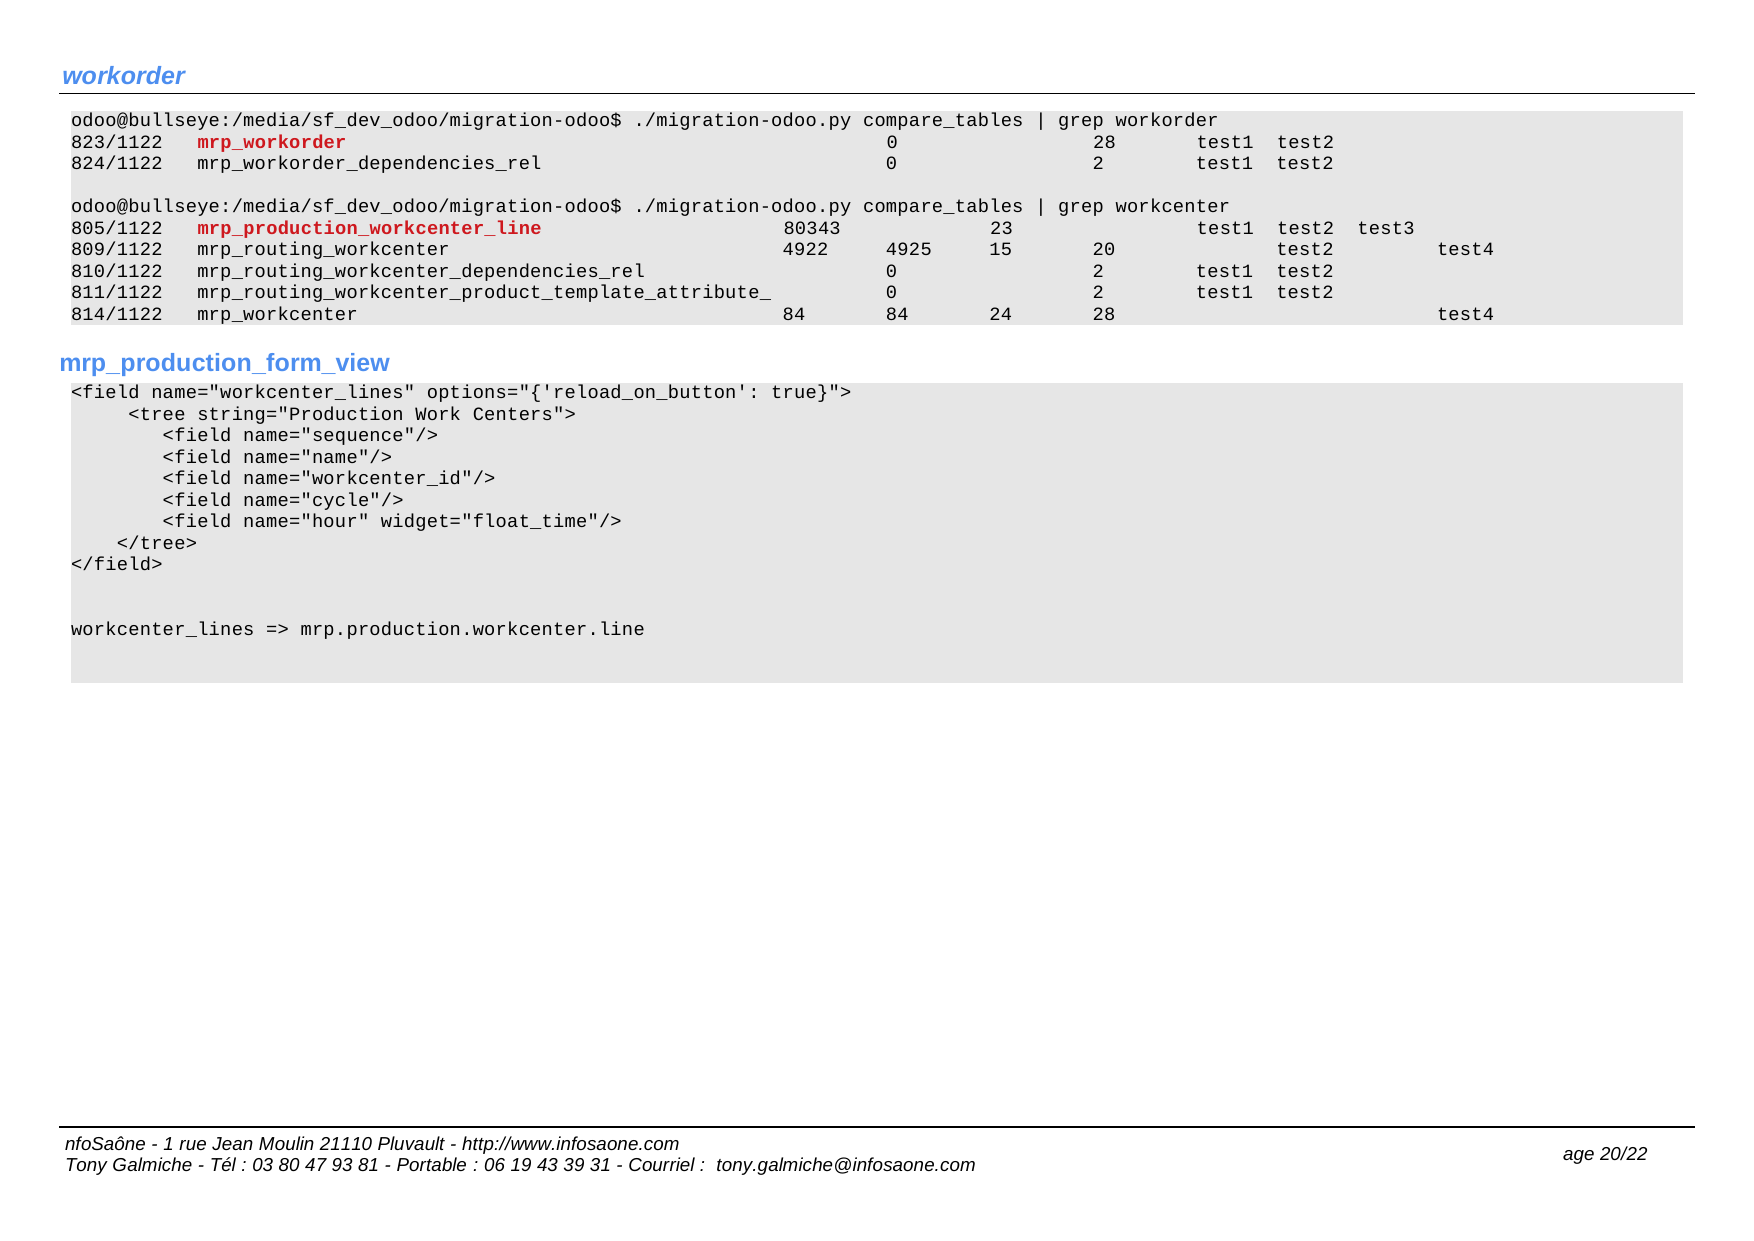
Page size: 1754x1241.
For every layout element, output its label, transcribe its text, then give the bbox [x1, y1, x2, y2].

text </field> [71, 554, 1683, 576]
text workcenter_lines => mrp.production.workcenter.line [71, 619, 1683, 640]
text 809/1122 mrp_routing_workcenter 4922 4925 15 20 test2 test4 [71, 239, 1683, 261]
text 811/1122 mrp_routing_workcenter_product_template_attribute_ 0 2 test1 test2 [71, 282, 1683, 304]
text <tree string="Production Work Centers"> [71, 404, 1683, 426]
text <field name="workcenter_id"/> [71, 469, 1683, 490]
text <field name="hour" widget="float_time"/> [71, 512, 1683, 533]
subtitle workorder [59, 59, 1695, 93]
text <field name="workcenter_lines" options="{'reload_on_button': true}"> [71, 383, 1683, 404]
text 823/1122 mrp_workorder 0 28 test1 test2 [71, 132, 1683, 154]
text </tree> [71, 533, 1683, 554]
text 805/1122 mrp_production_workcenter_line 80343 23 test1 test2 test3 [71, 218, 1683, 239]
text odoo@bullseye:/media/sf_dev_odoo/migration-odoo$ ./migration-odoo.py compare_tables | grep workcenter [71, 197, 1683, 218]
text 810/1122 mrp_routing_workcenter_dependencies_rel 0 2 test1 test2 [71, 261, 1683, 282]
text <field name="name"/> [71, 447, 1683, 469]
text <field name="cycle"/> [71, 490, 1683, 512]
subtitle mrp_production_form_view [59, 349, 1695, 377]
text 824/1122 mrp_workorder_dependencies_rel 0 2 test1 test2 [71, 154, 1683, 175]
text 814/1122 mrp_workcenter 84 84 24 28 test4 [71, 304, 1683, 325]
text <field name="sequence"/> [71, 426, 1683, 447]
text odoo@bullseye:/media/sf_dev_odoo/migration-odoo$ ./migration-odoo.py compare_tables | grep workorder [71, 111, 1683, 132]
